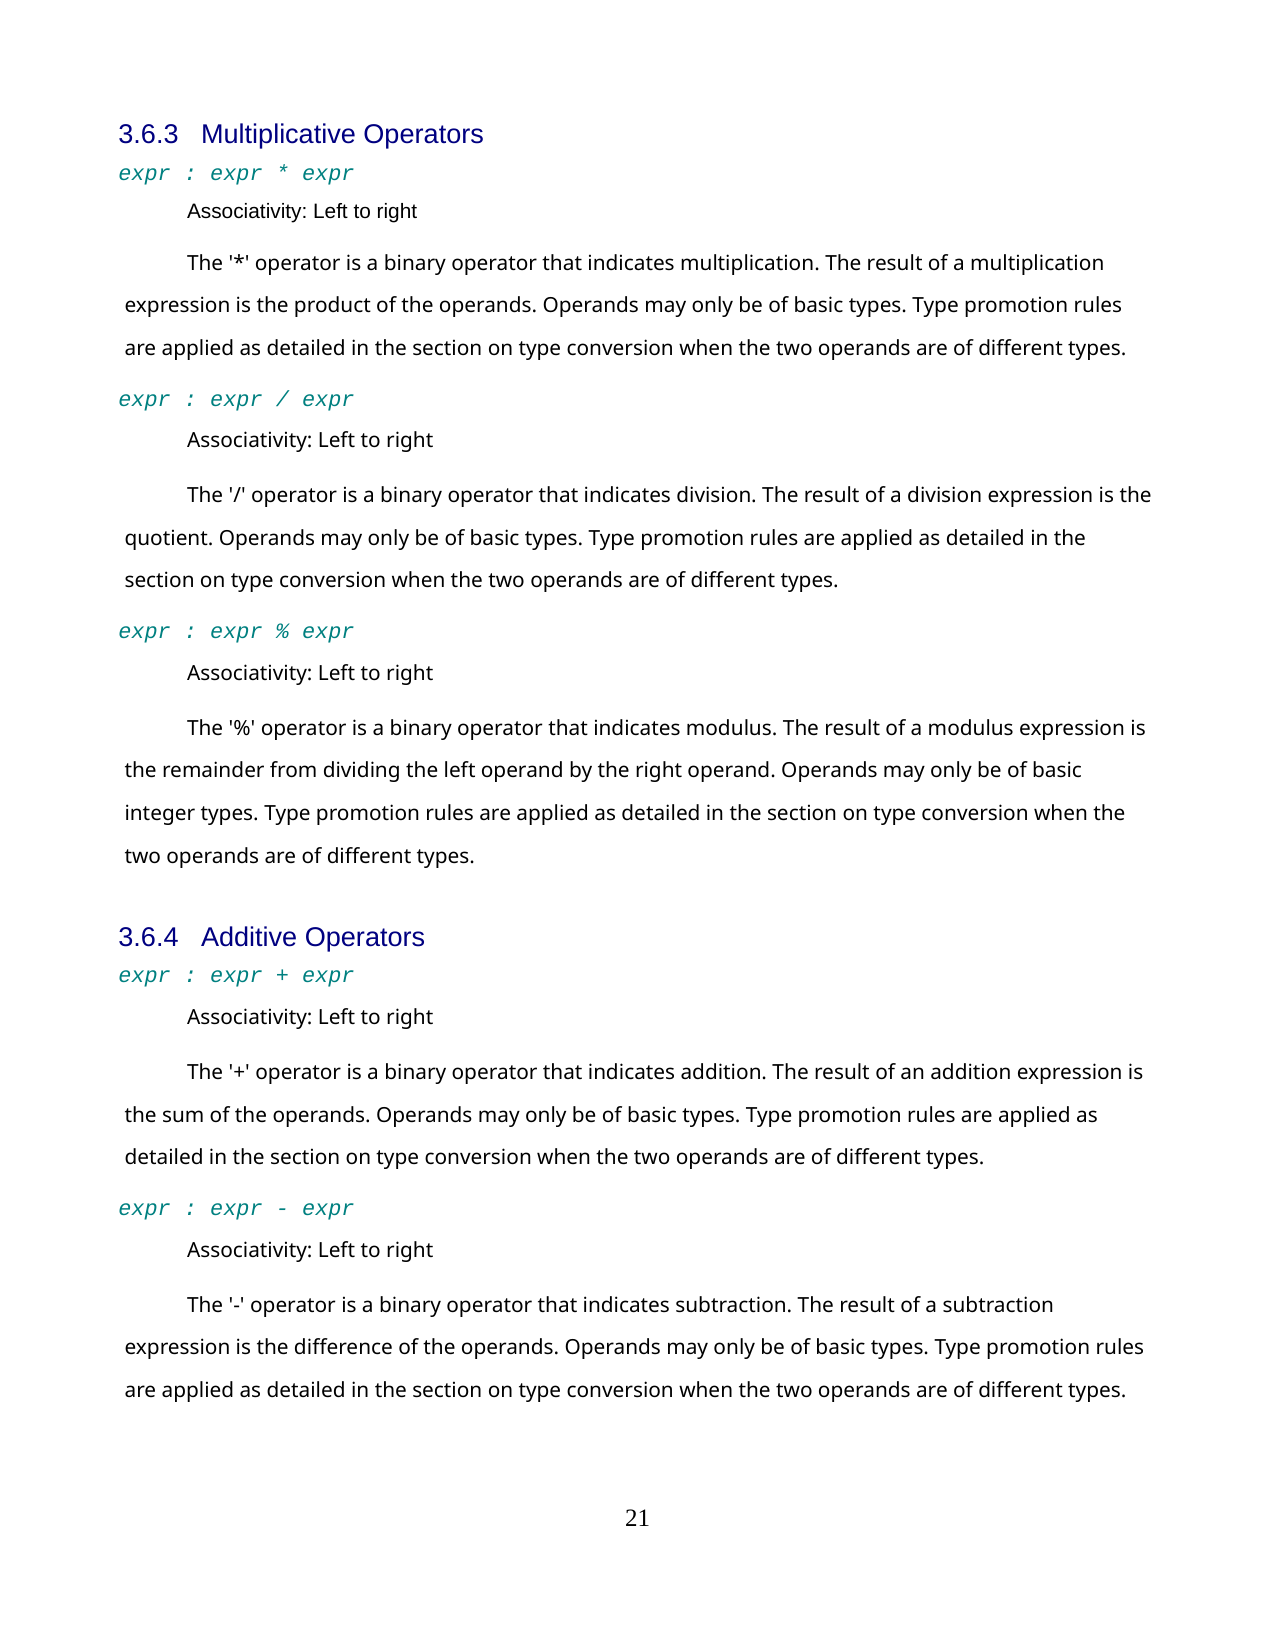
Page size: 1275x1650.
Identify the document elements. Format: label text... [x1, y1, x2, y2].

subtitle Additive Operators [118, 921, 1157, 952]
text Associativity: Left to right [124, 425, 1157, 454]
text The '%' operator is a binary operator that indicates modulus. The result of a modulus expression is the remainder from dividing the left operand by the right operand. Operands may only be of basic integer types. Type promotion rules are applied as detailed in the section on type conversion when the two operands are of different types. [124, 713, 1157, 869]
text The '+' operator is a binary operator that indicates addition. The result of an addition expression is the sum of the operands. Operands may only be of basic types. Type promotion rules are applied as detailed in the section on type conversion when the two operands are of different types. [124, 1057, 1157, 1171]
text The '*' operator is a binary operator that indicates multiplication. The result of a multiplication expression is the product of the operands. Operands may only be of basic types. Type promotion rules are applied as detailed in the section on type conversion when the two operands are of different types. [124, 248, 1157, 361]
text Associativity: Left to right [124, 658, 1157, 686]
text Associativity: Left to right [124, 1235, 1157, 1263]
text expr : expr - expr [118, 1197, 1157, 1222]
subtitle Multiplicative Operators [118, 118, 1157, 149]
text Associativity: Left to right [124, 199, 1157, 223]
text expr : expr % expr [118, 621, 1157, 645]
text expr : expr / expr [118, 388, 1157, 413]
text Associativity: Left to right [124, 1002, 1157, 1030]
text expr : expr * expr [118, 162, 1157, 187]
text expr : expr + expr [118, 965, 1157, 989]
text The '/' operator is a binary operator that indicates division. The result of a division expression is the quotient. Operands may only be of basic types. Type promotion rules are applied as detailed in the section on type conversion when the two operands are of different types. [124, 480, 1157, 594]
text The '-' operator is a binary operator that indicates subtraction. The result of a subtraction expression is the difference of the operands. Operands may only be of basic types. Type promotion rules are applied as detailed in the section on type conversion when the two operands are of different types. [124, 1290, 1157, 1403]
